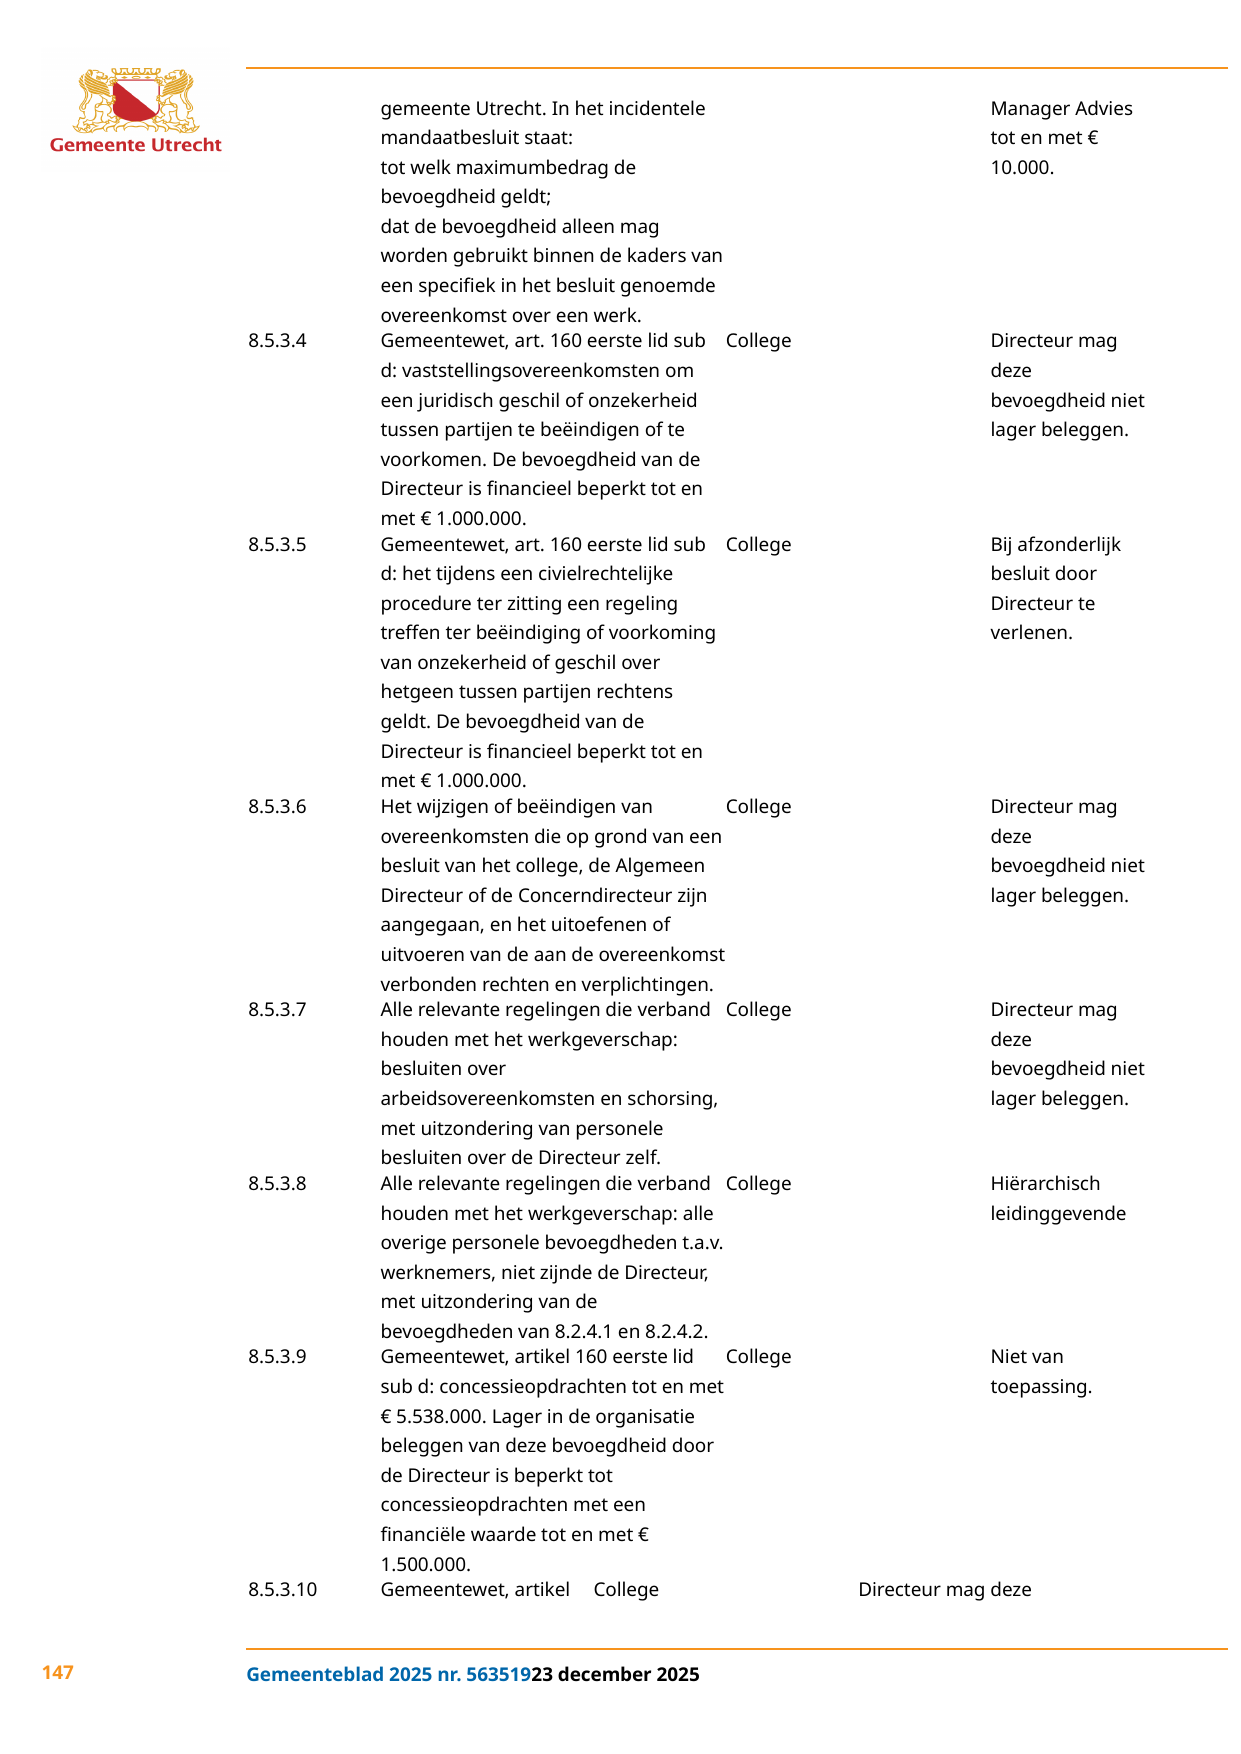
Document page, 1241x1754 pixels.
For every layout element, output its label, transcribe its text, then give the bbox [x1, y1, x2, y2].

table_cell 8.5.3.8 [248, 1170, 380, 1344]
table_cell Directeur mag deze bevoegdheid niet lager beleggen. [990, 996, 1152, 1170]
table_cell College [726, 531, 990, 793]
table_cell Het wijzigen of beëindigen van overeenkomsten die op grond van een besluit van het college, de Algemeen Directeur of de Concerndirecteur zijn aangegaan, en het uitoefenen of uitvoeren van de aan de overeenkomst verbonden rechten en verplichtingen. [380, 793, 726, 996]
table_cell Gemeentewet, art. 160 eerste lid sub d: het tijdens een civielrechtelijke procedure ter zitting een regeling treffen ter beëindiging of voorkoming van onzekerheid of geschil over hetgeen tussen partijen rechtens geldt. De bevoegdheid van de Directeur is financieel beperkt tot en met € 1.000.000. [380, 531, 726, 793]
table_cell Alle relevante regelingen die verband houden met het werkgeverschap: alle overige personele bevoegdheden t.a.v. werknemers, niet zijnde de Directeur, met uitzondering van de bevoegdheden van 8.2.4.1 en 8.2.4.2. [380, 1170, 726, 1344]
table_cell College [726, 328, 990, 531]
table_cell 8.5.3.7 [248, 996, 380, 1170]
table_cell 8.5.3.4 [248, 328, 380, 531]
table_cell College [726, 996, 990, 1170]
table_cell Gemeentewet, art. 160 eerste lid sub d: vaststellingsovereenkomsten om een juridisch geschil of onzekerheid tussen partijen te beëindigen of te voorkomen. De bevoegdheid van de Directeur is financieel beperkt tot en met € 1.000.000. [380, 328, 726, 531]
table_cell Bij afzonderlijk besluit door Directeur te verlenen. [990, 531, 1152, 793]
table_cell Directeur mag deze bevoegdheid niet lager beleggen. [990, 328, 1152, 531]
table_cell College [726, 793, 990, 996]
table_cell Hiërarchisch leidinggevende [990, 1170, 1152, 1344]
table_cell College [726, 1344, 990, 1577]
table_cell [726, 95, 990, 328]
table_cell 8.5.3.10 [248, 1577, 380, 1602]
table_cell [248, 95, 380, 328]
table_cell Gemeentewet, artikel [380, 1577, 593, 1602]
table_cell College [593, 1577, 858, 1602]
table_cell Niet van toepassing. [990, 1344, 1152, 1577]
table_cell College [726, 1170, 990, 1344]
table_cell Directeur mag deze bevoegdheid niet lager beleggen. [990, 793, 1152, 996]
table_cell Directeur mag deze [858, 1577, 1152, 1602]
table_cell 8.5.3.6 [248, 793, 380, 996]
table_cell gemeente Utrecht. In het incidentele mandaatbesluit staat: tot welk maximumbedrag de bevoegdheid geldt; dat de bevoegdheid alleen mag worden gebruikt binnen de kaders van een specifiek in het besluit genoemde overeenkomst over een werk. [380, 95, 726, 328]
table_cell Manager Advies tot en met € 10.000. [990, 95, 1152, 328]
picture [41, 47, 231, 172]
table_cell 8.5.3.5 [248, 531, 380, 793]
table_cell Alle relevante regelingen die verband houden met het werkgeverschap: besluiten over arbeidsovereenkomsten en schorsing, met uitzondering van personele besluiten over de Directeur zelf. [380, 996, 726, 1170]
table_cell Gemeentewet, artikel 160 eerste lid sub d: concessieopdrachten tot en met € 5.538.000. Lager in de organisatie beleggen van deze bevoegdheid door de Directeur is beperkt tot concessieopdrachten met een financiële waarde tot en met € 1.500.000. [380, 1344, 726, 1577]
table_cell 8.5.3.9 [248, 1344, 380, 1577]
